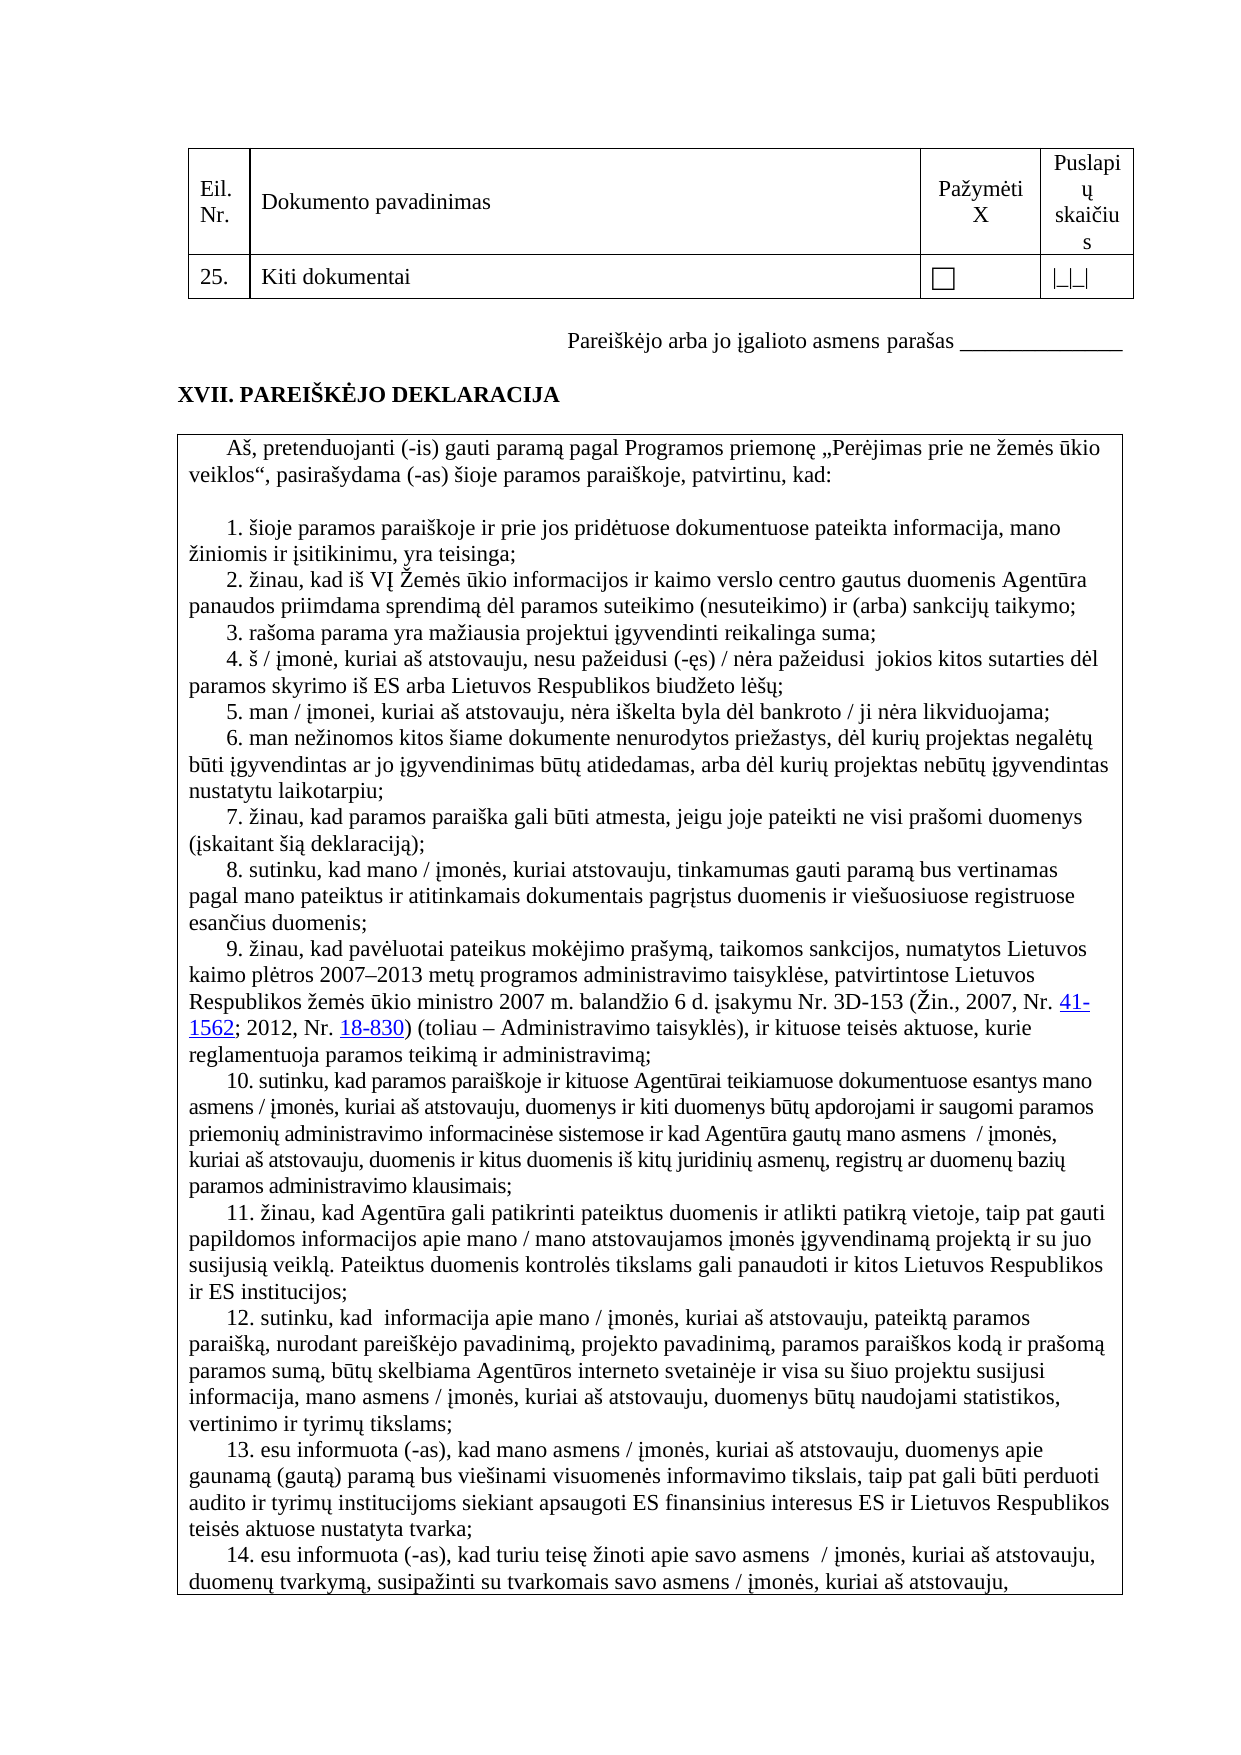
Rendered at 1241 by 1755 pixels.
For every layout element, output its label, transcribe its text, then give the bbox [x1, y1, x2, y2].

table_header Puslapių skaičius [1041, 149, 1133, 254]
table_header Dokumento pavadinimas [251, 149, 920, 254]
table_cell |_|_| [1041, 255, 1133, 298]
text XVII. PAREIŠKĖJO DEKLARACIJA [177, 381, 1122, 407]
text Pareiškėjo arba jo įgalioto asmens parašas _____________ [177, 326, 1122, 354]
table_cell 25. [189, 255, 249, 298]
table_cell □ [921, 255, 1040, 298]
table_header Aš, pretenduojanti (-is) gauti paramą pagal Programos priemonę „Perėjimas prie ne žemės ūkio veiklos“, pasirašydama (-as) šioje paramos paraiškoje, patvirtinu, kad: 1. šioje paramos paraiškoje ir prie jos pridėtuose dokumentuose pateikta informacija, mano žiniomis ir įsitikinimu, yra teisinga; 2. žinau, kad iš VĮ Žemės ūkio informacijos ir kaimo verslo centro gautus duomenis Agentūra panaudos priimdama sprendimą dėl paramos suteikimo (nesuteikimo) ir (arba) sankcijų taikymo; 3. rašoma parama yra mažiausia projektui įgyvendinti reikalinga suma; 4. š / įmonė, kuriai aš atstovauju, nesu pažeidusi (-ęs) / nėra pažeidusi jokios kitos sutarties dėl paramos skyrimo iš ES arba Lietuvos Respublikos biudžeto lėšų; 5. man / įmonei, kuriai aš atstovauju, nėra iškelta byla dėl bankroto / ji nėra likviduojama; 6. man nežinomos kitos šiame dokumente nenurodytos priežastys, dėl kurių projektas negalėtų būti įgyvendintas ar jo įgyvendinimas būtų atidedamas, arba dėl kurių projektas nebūtų įgyvendintas nustatytu laikotarpiu; 7. žinau, kad paramos paraiška gali būti atmesta, jeigu joje pateikti ne visi prašomi duomenys (įskaitant šią deklaraciją); 8. sutinku, kad mano / įmonės, kuriai atstovauju, tinkamumas gauti paramą bus vertinamas pagal mano pateiktus ir atitinkamais dokumentais pagrįstus duomenis ir viešuosiuose registruose esančius duomenis; 9. žinau, kad pavėluotai pateikus mokėjimo prašymą, taikomos sankcijos, numatytos Lietuvos kaimo plėtros 2007–2013 metų programos administravimo taisyklėse, patvirtintose Lietuvos Respublikos žemės ūkio ministro 2007 m. balandžio 6 d. įsakymu Nr. 3D-153 (Žin., 2007, Nr. 41-1562; 2012, Nr. 18-830) (toliau – Administravimo taisyklės), ir kituose teisės aktuose, kurie reglamentuoja paramos teikimą ir administravimą; 10. sutinku, kad paramos paraiškoje ir kituose Agentūrai teikiamuose dokumentuose esantys mano asmens / įmonės, kuriai aš atstovauju, duomenys ir kiti duomenys būtų apdorojami ir saugomi paramos priemonių administravimo informacinėse sistemose ir kad Agentūra gautų mano asmens / įmonės, kuriai aš atstovauju, duomenis ir kitus duomenis iš kitų juridinių asmenų, registrų ar duomenų bazių paramos administravimo klausimais; 11. žinau, kad Agentūra gali patikrinti pateiktus duomenis ir atlikti patikrą vietoje, taip pat gauti papildomos informacijos apie mano / mano atstovaujamos įmonės įgyvendinamą projektą ir su juo susijusią veiklą. Pateiktus duomenis kontrolės tikslams gali panaudoti ir kitos Lietuvos Respublikos ir ES institucijos; 12. sutinku, kad informacija apie mano / įmonės, kuriai aš atstovauju, pateiktą paramos paraišką, nurodant pareiškėjo pavadinimą, projekto pavadinimą, paramos paraiškos kodą ir prašomą paramos sumą, būtų skelbiama Agentūros interneto svetainėje ir visa su šiuo projektu susijusi informacija, mano asmens / įmonės, kuriai aš atstovauju, duomenys būtų naudojami statistikos, vertinimo ir tyrimų tikslams; 13. esu informuota (-as), kad mano asmens / įmonės, kuriai aš atstovauju, duomenys apie gaunamą (gautą) paramą bus viešinami visuomenės informavimo tikslais, taip pat gali būti perduoti audito ir tyrimų institucijoms siekiant apsaugoti ES finansinius interesus ES ir Lietuvos Respublikos teisės aktuose nustatyta tvarka; 14. esu informuota (-as), kad turiu teisę žinoti apie savo asmens / įmonės, kuriai aš atstovauju, duomenų tvarkymą, susipažinti su tvarkomais savo asmens / įmonės, kuriai aš atstovauju, [178, 435, 1122, 1594]
table_cell Kiti dokumentai [251, 255, 920, 298]
table_header Eil.Nr. [189, 149, 249, 254]
table_header Pažymėti X [921, 149, 1040, 254]
